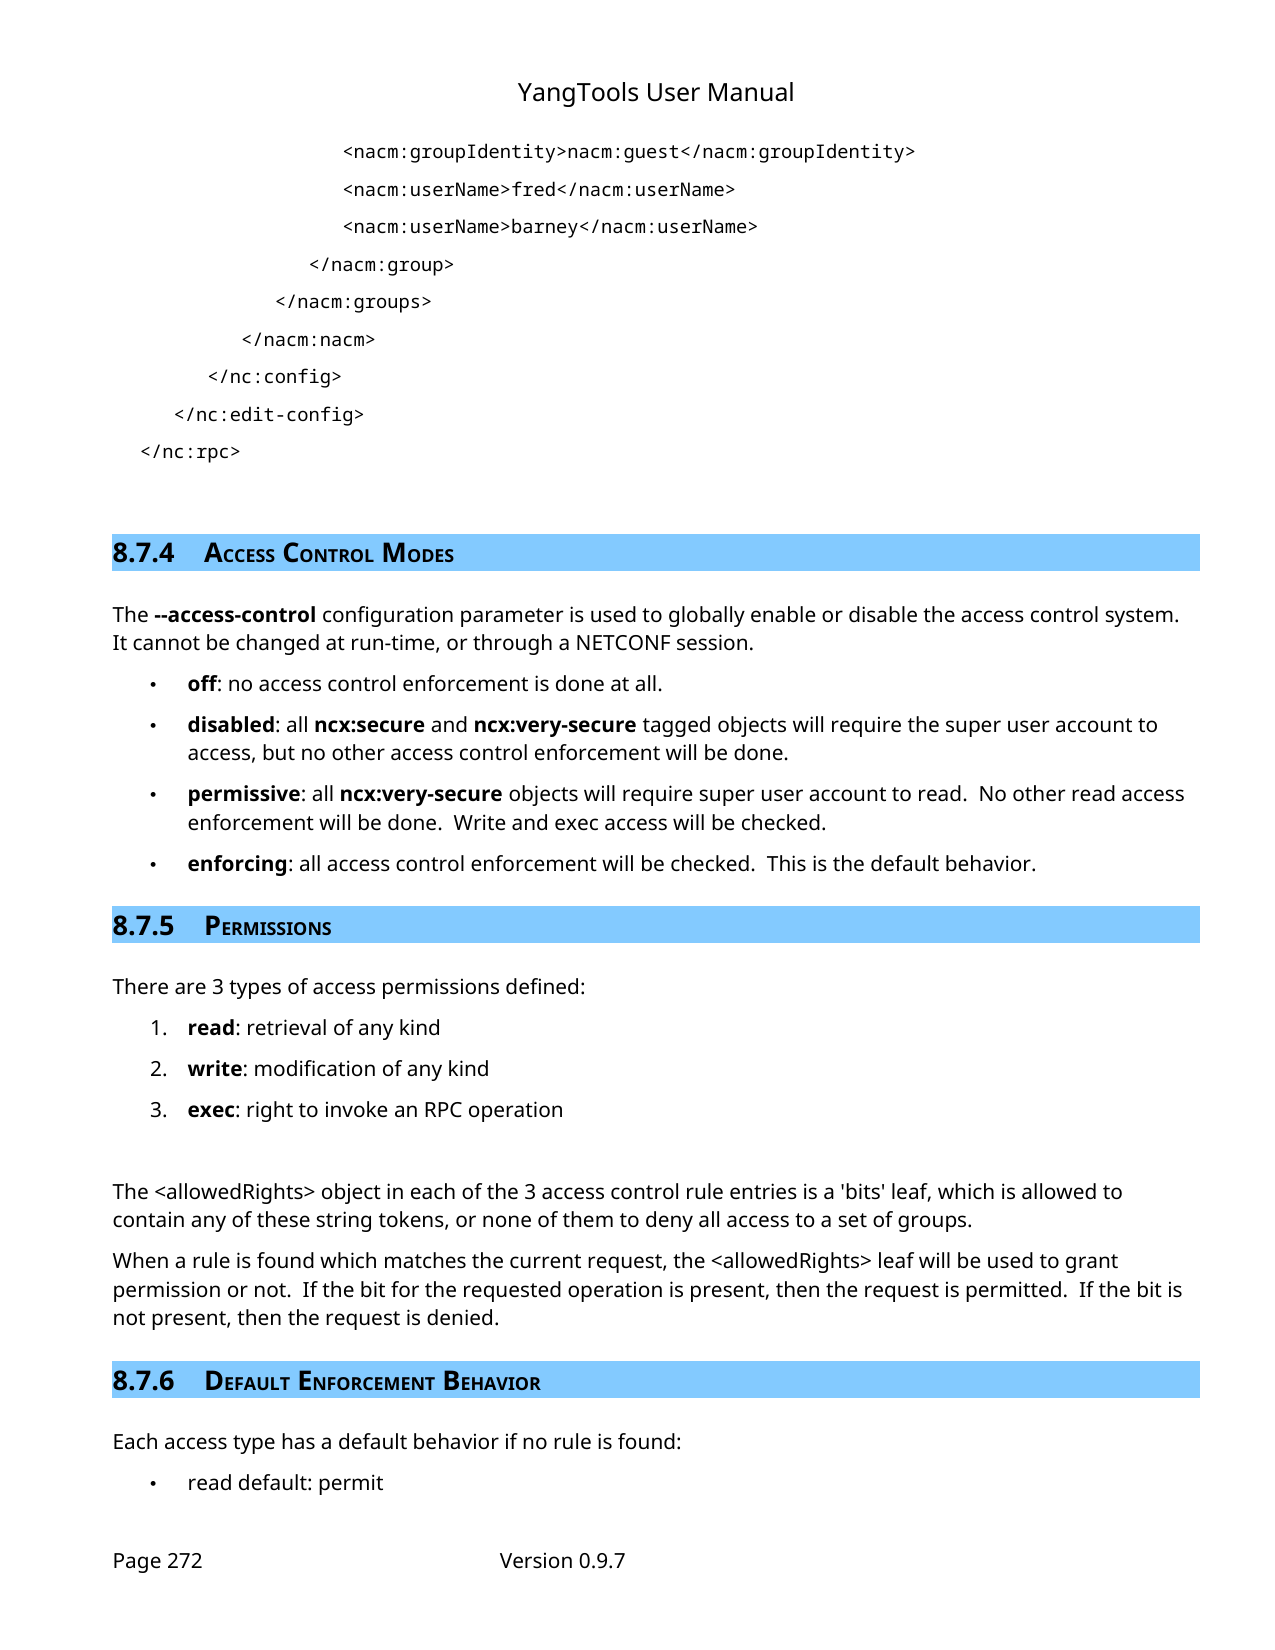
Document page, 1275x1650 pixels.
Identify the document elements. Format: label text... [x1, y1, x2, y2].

text </nacm:groups> [139, 288, 1200, 314]
list exec: right to invoke an RPC operation [150, 1095, 1200, 1124]
text Each access type has a default behavior if no rule is found: [112, 1427, 1200, 1455]
text <nacm:groupIdentity>nacm:guest</nacm:groupIdentity> [139, 138, 1200, 164]
text </nc:edit-config> [139, 401, 1200, 427]
text </nc:rpc> [139, 438, 1200, 464]
text </nc:config> [139, 363, 1200, 389]
text The <allowedRights> object in each of the 3 access control rule entries is a 'bits' leaf, which is allowed to contain any of these string tokens, or none of them to deny all access to a set of groups. [112, 1177, 1200, 1234]
list write: modification of any kind [150, 1054, 1200, 1083]
text </nacm:group> [139, 251, 1200, 277]
list read default: permit [150, 1468, 1200, 1496]
subtitle Permissions [112, 906, 1200, 943]
list off: no access control enforcement is done at all. [150, 669, 1200, 697]
list enforcing: all access control enforcement will be checked. This is the default behavior. [150, 849, 1200, 877]
text </nacm:nacm> [139, 326, 1200, 352]
text When a rule is found which matches the current request, the <allowedRights> leaf will be used to grant permission or not. If the bit for the requested operation is present, then the request is permitted. If the bit is not present, then the request is denied. [112, 1246, 1200, 1332]
subtitle Access Control Modes [112, 534, 1200, 571]
list read: retrieval of any kind [150, 1013, 1200, 1042]
list permissive: all ncx:very-secure objects will require super user account to read. No other read access enforcement will be done. Write and exec access will be checked. [150, 779, 1200, 836]
text <nacm:userName>fred</nacm:userName> [139, 176, 1200, 202]
text <nacm:userName>barney</nacm:userName> [139, 213, 1200, 239]
list disabled: all ncx:secure and ncx:very-secure tagged objects will require the super user account to access, but no other access control enforcement will be done. [150, 710, 1200, 767]
text There are 3 types of access permissions defined: [112, 972, 1200, 1001]
subtitle Default Enforcement Behavior [112, 1361, 1200, 1398]
text The --access-control configuration parameter is used to globally enable or disable the access control system. It cannot be changed at run-time, or through a NETCONF session. [112, 600, 1200, 657]
